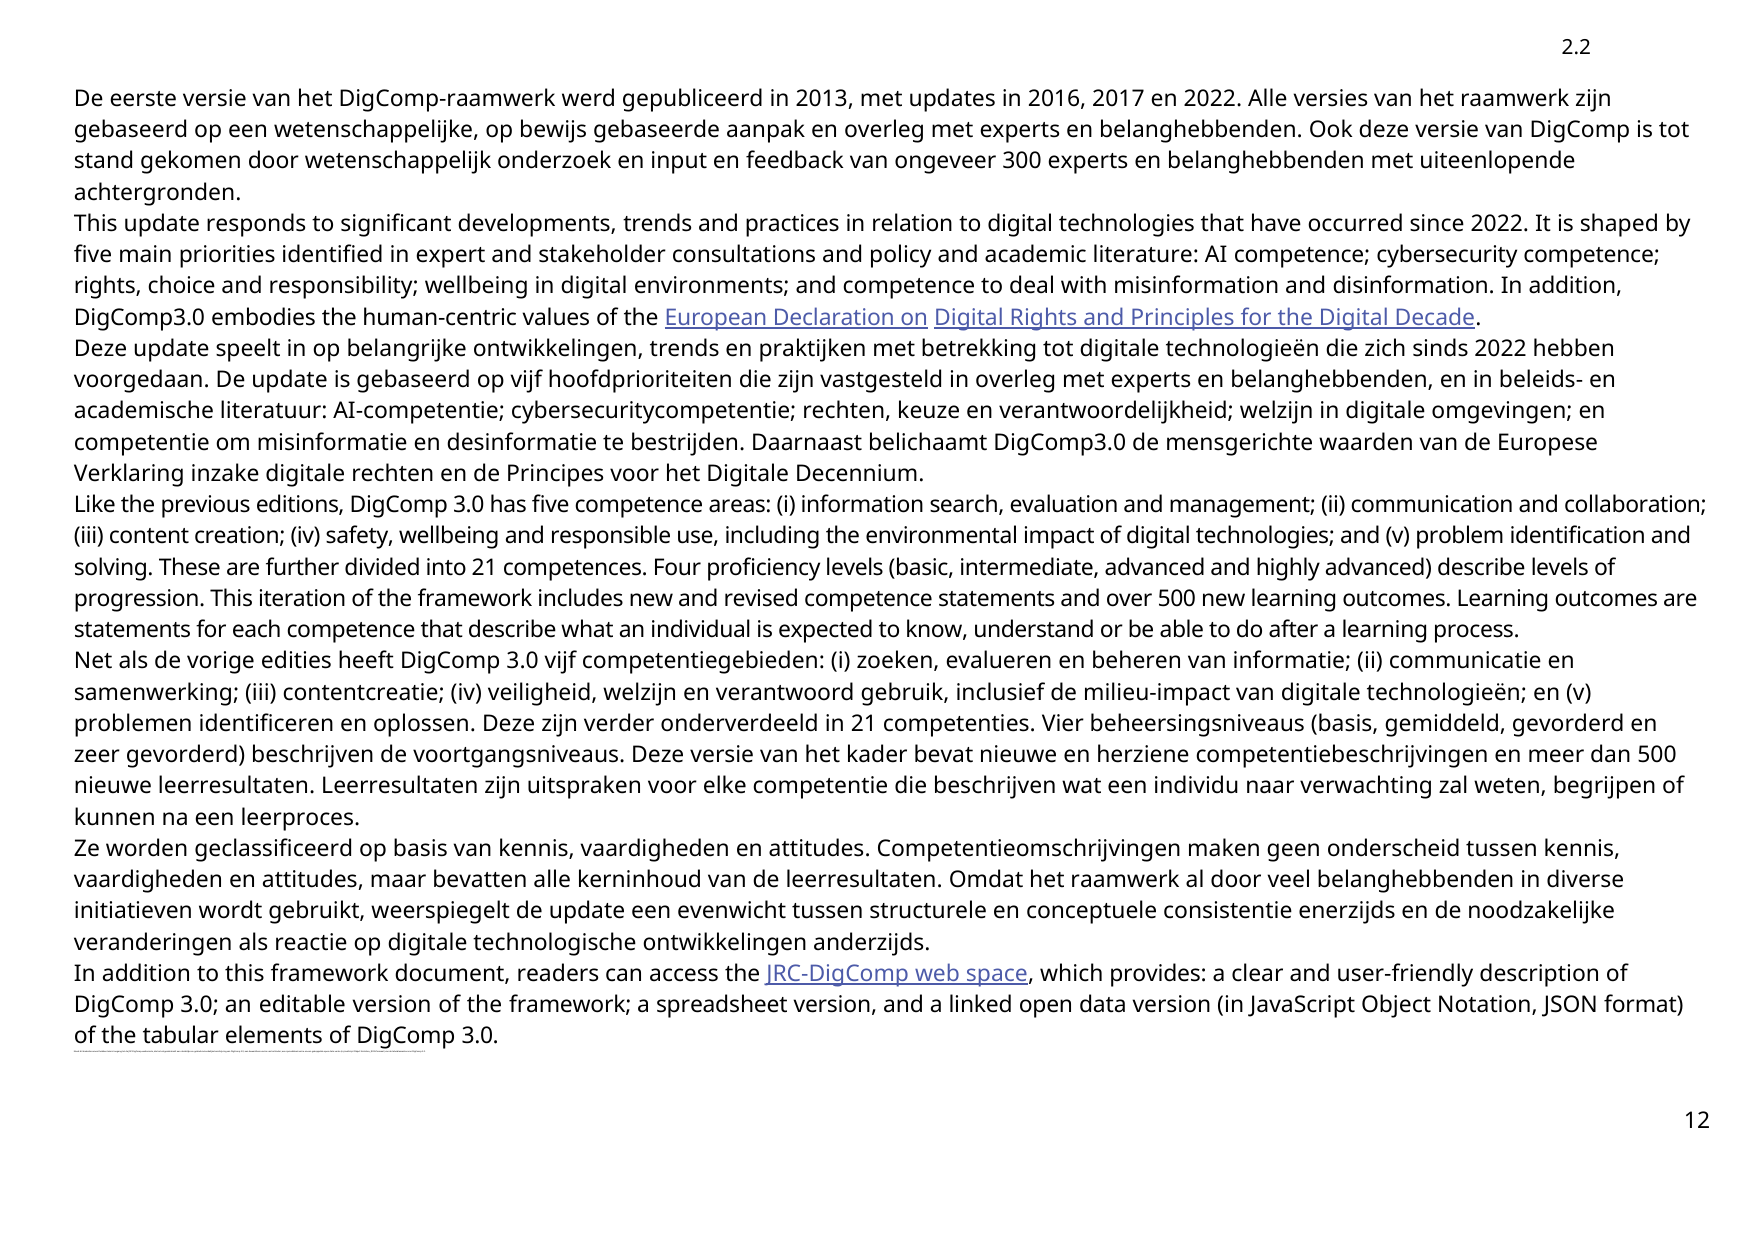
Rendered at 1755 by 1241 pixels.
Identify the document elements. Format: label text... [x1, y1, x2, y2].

text Net als de vorige edities heeft DigComp 3.0 vijf competentiegebieden: (i) zoeken, evalueren en beheren van informatie; (ii) communicatie en samenwerking; (iii) contentcreatie; (iv) veiligheid, welzijn en verantwoord gebruik, inclusief de milieu-impact van digitale technologieën; en (v) problemen identificeren en oplossen. Deze zijn verder onderverdeeld in 21 competenties. Vier beheersingsniveaus (basis, gemiddeld, gevorderd en zeer gevorderd) beschrijven de voortgangsniveaus. Deze versie van het kader bevat nieuwe en herziene competentiebeschrijvingen en meer dan 500 nieuwe leerresultaten. Leerresultaten zijn uitspraken voor elke competentie die beschrijven wat een individu naar verwachting zal weten, begrijpen of kunnen na een leerproces. [74, 644, 1710, 832]
text De eerste versie van het DigComp-raamwerk werd gepubliceerd in 2013, met updates in 2016, 2017 en 2022. Alle versies van het raamwerk zijn gebaseerd op een wetenschappelijke, op bewijs gebaseerde aanpak en overleg met experts en belanghebbenden. Ook deze versie van DigComp is tot stand gekomen door wetenschappelijk onderzoek en input en feedback van ongeveer 300 experts en belanghebbenden met uiteenlopende achtergronden. [74, 82, 1710, 207]
text Deze update speelt in op belangrijke ontwikkelingen, trends en praktijken met betrekking tot digitale technologieën die zich sinds 2022 hebben voorgedaan. De update is gebaseerd op vijf hoofdprioriteiten die zijn vastgesteld in overleg met experts en belanghebbenden, en in beleids- en academische literatuur: AI-competentie; cybersecuritycompetentie; rechten, keuze en verantwoordelijkheid; welzijn in digitale omgevingen; en competentie om misinformatie en desinformatie te bestrijden. Daarnaast belichaamt DigComp3.0 de mensgerichte waarden van de Europese Verklaring inzake digitale rechten en de Principes voor het Digitale Decennium. [74, 332, 1710, 488]
text In addition to this framework document, readers can access the JRC-DigComp web space, which provides: a clear and user-friendly description of DigComp 3.0; an editable version of the framework; a spreadsheet version, and a linked open data version (in JavaScript Object Notation, JSON format) of the tabular elements of DigComp 3.0. [74, 957, 1710, 1050]
text This update responds to significant developments, trends and practices in relation to digital technologies that have occurred since 2022. It is shaped by five main priorities identified in expert and stakeholder consultations and policy and academic literature: AI competence; cybersecurity competence; rights, choice and responsibility; wellbeing in digital environments; and competence to deal with misinformation and disinformation. In addition, DigComp3.0 embodies the human-centric values of the European Declaration on Digital Rights and Principles for the Digital Decade. [74, 207, 1710, 332]
text Like the previous editions, DigComp 3.0 has five competence areas: (i) information search, evaluation and management; (ii) communication and collaboration; (iii) content creation; (iv) safety, wellbeing and responsible use, including the environmental impact of digital technologies; and (v) problem identification and solving. These are further divided into 21 competences. Four proficiency levels (basic, intermediate, advanced and highly advanced) describe levels of progression. This iteration of the framework includes new and revised competence statements and over 500 new learning outcomes. Learning outcomes are statements for each competence that describe what an individual is expected to know, understand or be able to do after a learning process. [74, 488, 1710, 644]
text Ze worden geclassificeerd op basis van kennis, vaardigheden en attitudes. Competentieomschrijvingen maken geen onderscheid tussen kennis, vaardigheden en attitudes, maar bevatten alle kerninhoud van de leerresultaten. Omdat het raamwerk al door veel belanghebbenden in diverse initiatieven wordt gebruikt, weerspiegelt de update een evenwicht tussen structurele en conceptuele consistentie enerzijds en de noodzakelijke veranderingen als reactie op digitale technologische ontwikkelingen anderzijds. [74, 832, 1710, 957]
